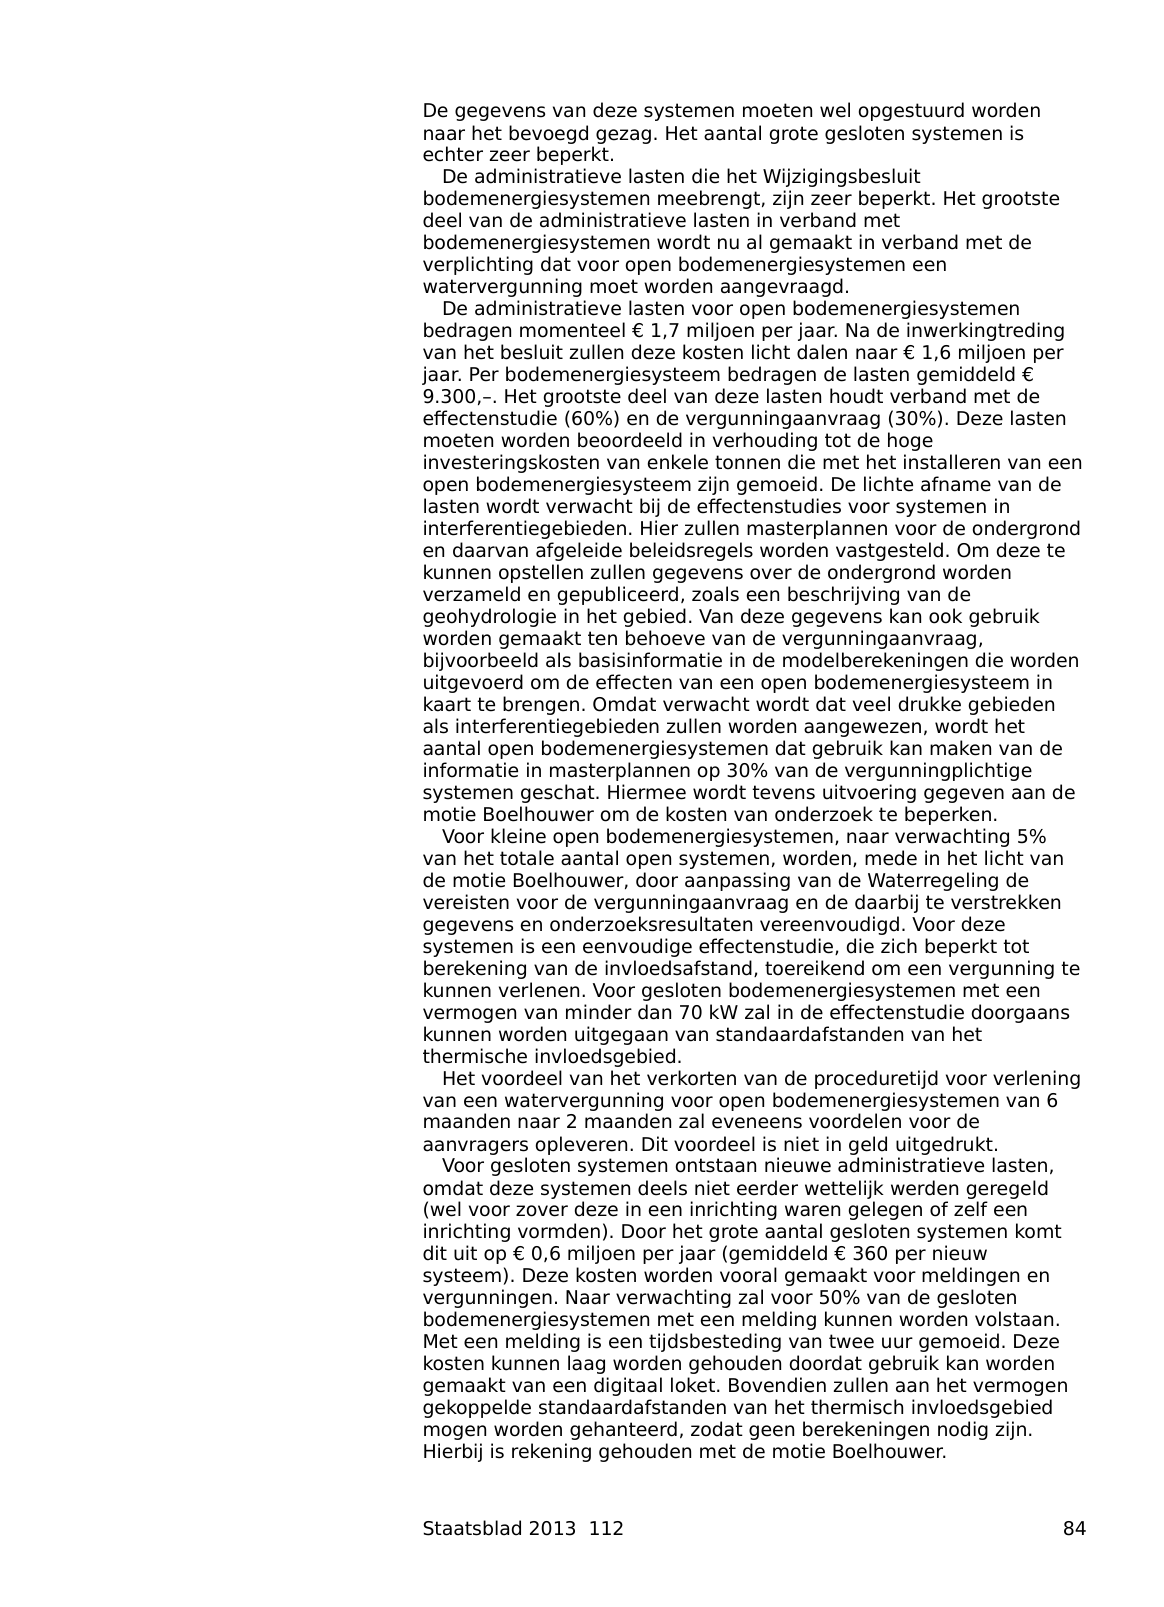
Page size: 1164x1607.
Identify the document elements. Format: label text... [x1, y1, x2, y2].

text De administratieve lasten voor open bodemenergiesystemen bedragen momenteel € 1,7 miljoen per jaar. Na de inwerkingtreding van het besluit zullen deze kosten licht dalen naar € 1,6 miljoen per jaar. Per bodemenergiesysteem bedragen de lasten gemiddeld € 9.300,–. Het grootste deel van deze lasten houdt verband met de effectenstudie (60%) en de vergunningaanvraag (30%). Deze lasten moeten worden beoordeeld in verhouding tot de hoge investeringskosten van enkele tonnen die met het installeren van een open bodemenergiesysteem zijn gemoeid. De lichte afname van de lasten wordt verwacht bij de effectenstudies voor systemen in interferentiegebieden. Hier zullen masterplannen voor de ondergrond en daarvan afgeleide beleidsregels worden vastgesteld. Om deze te kunnen opstellen zullen gegevens over de ondergrond worden verzameld en gepubliceerd, zoals een beschrijving van de geohydrologie in het gebied. Van deze gegevens kan ook gebruik worden gemaakt ten behoeve van de vergunningaanvraag, bijvoorbeeld als basisinformatie in de modelberekeningen die worden uitgevoerd om de effecten van een open bodemenergiesysteem in kaart te brengen. Omdat verwacht wordt dat veel drukke gebieden als interferentiegebieden zullen worden aangewezen, wordt het aantal open bodemenergiesystemen dat gebruik kan maken van de informatie in masterplannen op 30% van de vergunningplichtige systemen geschat. Hiermee wordt tevens uitvoering gegeven aan de motie Boelhouwer om de kosten van onderzoek te beperken. [422, 298, 1087, 826]
text De gegevens van deze systemen moeten wel opgestuurd worden naar het bevoegd gezag. Het aantal grote gesloten systemen is echter zeer beperkt. [422, 100, 1087, 166]
text Het voordeel van het verkorten van de proceduretijd voor verlening van een watervergunning voor open bodemenergiesystemen van 6 maanden naar 2 maanden zal eveneens voordelen voor de aanvragers opleveren. Dit voordeel is niet in geld uitgedrukt. [422, 1067, 1087, 1155]
text Voor gesloten systemen ontstaan nieuwe administratieve lasten, omdat deze systemen deels niet eerder wettelijk werden geregeld (wel voor zover deze in een inrichting waren gelegen of zelf een inrichting vormden). Door het grote aantal gesloten systemen komt dit uit op € 0,6 miljoen per jaar (gemiddeld € 360 per nieuw systeem). Deze kosten worden vooral gemaakt voor meldingen en vergunningen. Naar verwachting zal voor 50% van de gesloten bodemenergiesystemen met een melding kunnen worden volstaan. Met een melding is een tijdsbesteding van twee uur gemoeid. Deze kosten kunnen laag worden gehouden doordat gebruik kan worden gemaakt van een digitaal loket. Bovendien zullen aan het vermogen gekoppelde standaardafstanden van het thermisch invloedsgebied mogen worden gehanteerd, zodat geen berekeningen nodig zijn. Hierbij is rekening gehouden met de motie Boelhouwer. [422, 1155, 1087, 1463]
text De administratieve lasten die het Wijzigingsbesluit bodemenergiesystemen meebrengt, zijn zeer beperkt. Het grootste deel van de administratieve lasten in verband met bodemenergiesystemen wordt nu al gemaakt in verband met de verplichting dat voor open bodemenergiesystemen een watervergunning moet worden aangevraagd. [422, 166, 1087, 298]
text Voor kleine open bodemenergiesystemen, naar verwachting 5% van het totale aantal open systemen, worden, mede in het licht van de motie Boelhouwer, door aanpassing van de Waterregeling de vereisten voor de vergunningaanvraag en de daarbij te verstrekken gegevens en onderzoeksresultaten vereenvoudigd. Voor deze systemen is een eenvoudige effectenstudie, die zich beperkt tot berekening van de invloedsafstand, toereikend om een vergunning te kunnen verlenen. Voor gesloten bodemenergiesystemen met een vermogen van minder dan 70 kW zal in de effectenstudie doorgaans kunnen worden uitgegaan van standaardafstanden van het thermische invloedsgebied. [422, 826, 1087, 1067]
